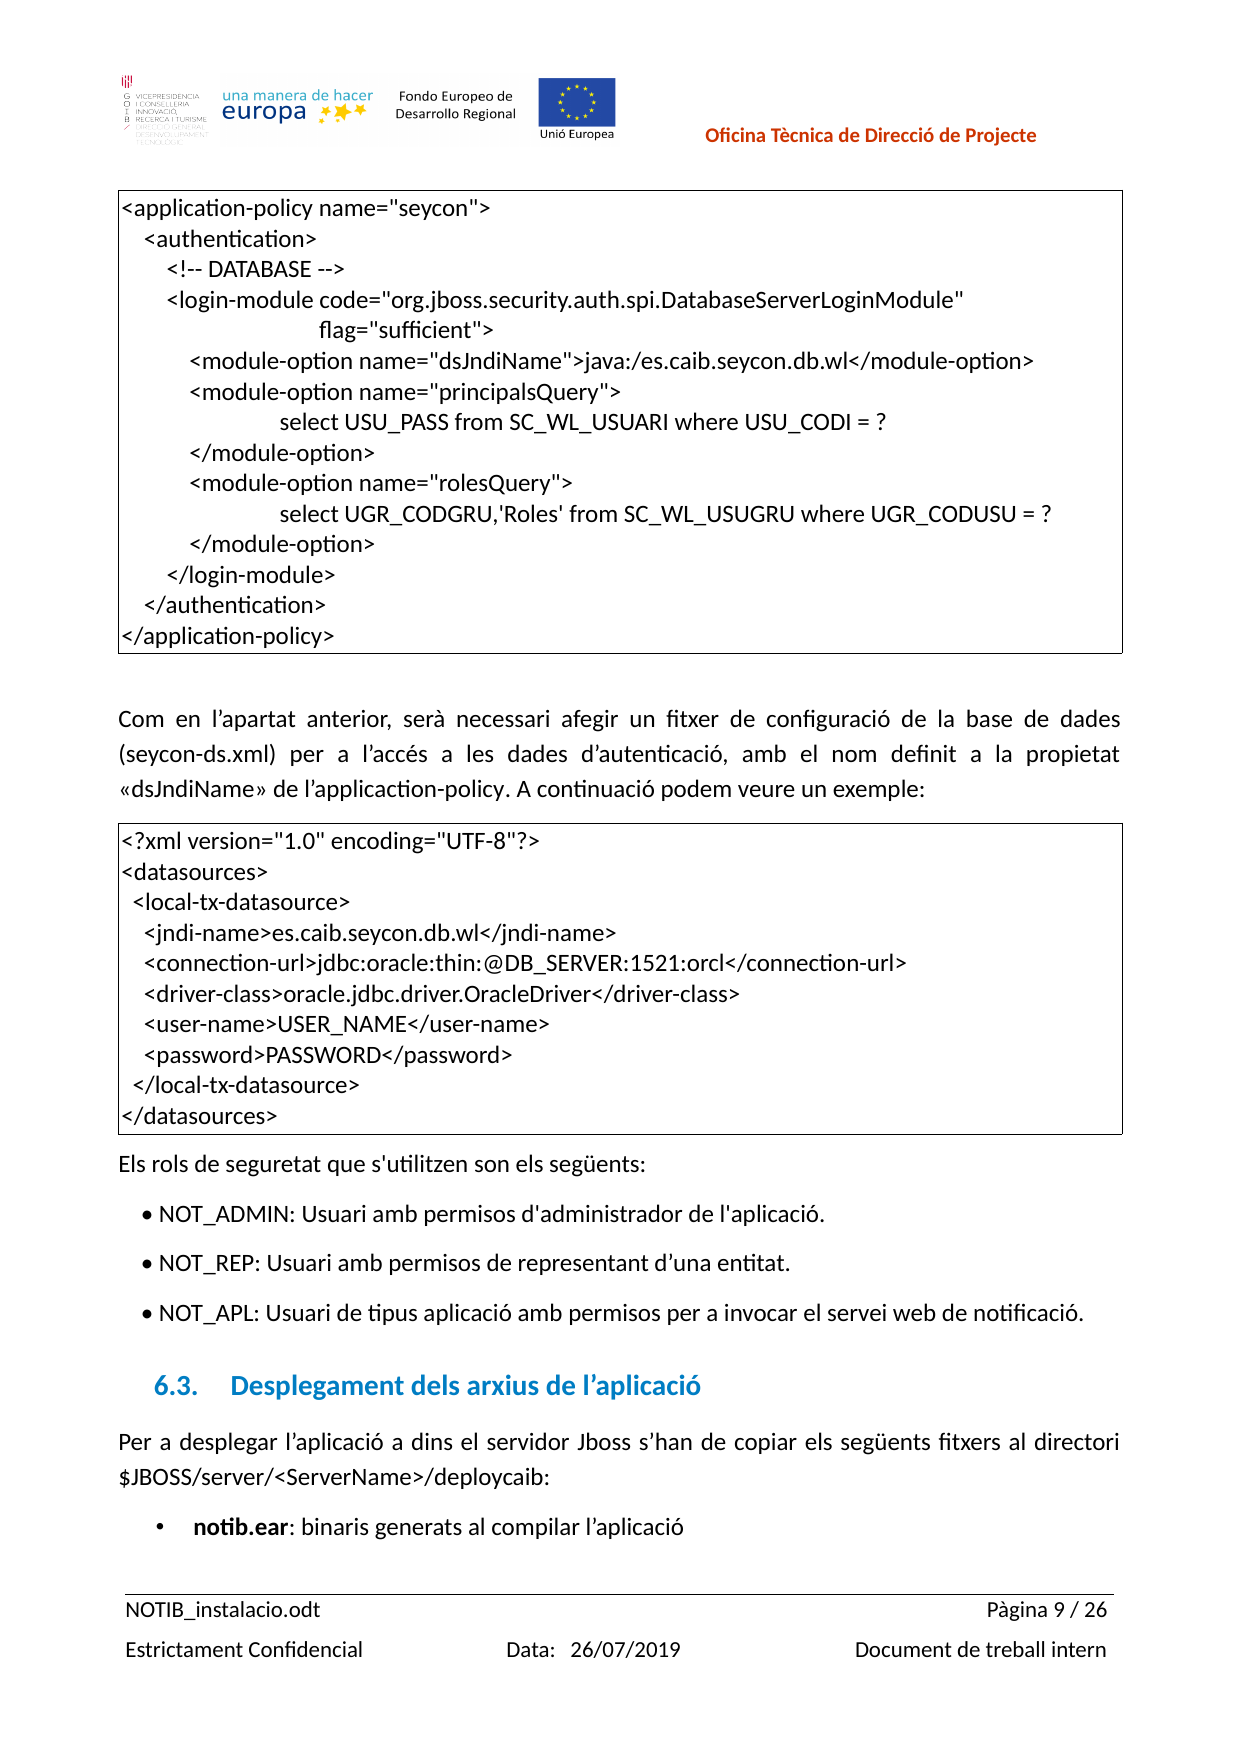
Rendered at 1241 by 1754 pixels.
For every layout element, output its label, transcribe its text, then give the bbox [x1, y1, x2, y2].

text • NOT_REP: Usuari amb permisos de representant d’una entitat. [118, 1247, 1122, 1278]
list notib.ear: binaris generats al compilar l’aplicació [156, 1511, 1122, 1542]
text <datasources> [119, 853, 1122, 883]
text <module-option name="rolesQuery"> [119, 464, 1122, 495]
text <authentication> [119, 220, 1122, 251]
text <driver-class>oracle.jdbc.driver.OracleDriver</driver-class> [119, 975, 1122, 1006]
text <password>PASSWORD</password> [119, 1036, 1122, 1067]
subtitle Desplegament dels arxius de l’aplicació [153, 1367, 1122, 1403]
text Com en l’apartat anterior, serà necessari afegir un fitxer de configuració de la base de dades (seycon-ds.xml) per a l’accés a les dades d’autenticació, amb el nom definit a la propietat «dsJndiName» de l’applicaction-policy. A continuació podem veure un exemple: [118, 703, 1122, 803]
text </local-tx-datasource> [119, 1067, 1122, 1097]
text select USU_PASS from SC_WL_USUARI where USU_CODI = ? [119, 403, 1122, 434]
text <module-option name="dsJndiName">java:/es.caib.seycon.db.wl</module-option> [119, 342, 1122, 373]
text <connection-url>jdbc:oracle:thin:@DB_SERVER:1521:orcl</connection-url> [119, 944, 1122, 975]
text • NOT_APL: Usuari de tipus aplicació amb permisos per a invocar el servei web de notificació. [118, 1297, 1122, 1328]
text </datasources> [119, 1097, 1122, 1134]
text Per a desplegar l’aplicació a dins el servidor Jboss s’han de copiar els següents fitxers al directori $JBOSS/server/<ServerName>/deploycaib: [118, 1427, 1122, 1492]
text select UGR_CODGRU,'Roles' from SC_WL_USUGRU where UGR_CODUSU = ? [119, 495, 1122, 525]
text </application-policy> [119, 617, 1122, 653]
picture [118, 73, 213, 147]
text flag="sufficient"> [119, 312, 1122, 342]
text • NOT_ADMIN: Usuari amb permisos d'administrador de l'aplicació. [118, 1198, 1122, 1228]
text </module-option> [119, 434, 1122, 464]
text Els rols de seguretat que s'utilitzen son els següents: [118, 1148, 1122, 1179]
text <?xml version="1.0" encoding="UTF-8"?> [119, 824, 1122, 853]
text <jndi-name>es.caib.seycon.db.wl</jndi-name> [119, 914, 1122, 944]
text <user-name>USER_NAME</user-name> [119, 1006, 1122, 1036]
picture [219, 73, 621, 147]
text </module-option> [119, 525, 1122, 556]
text </authentication> [119, 586, 1122, 617]
text <local-tx-datasource> [119, 883, 1122, 914]
text <!-- DATABASE --> [119, 251, 1122, 281]
text <login-module code="org.jboss.security.auth.spi.DatabaseServerLoginModule" [119, 281, 1122, 312]
text <module-option name="principalsQuery"> [119, 373, 1122, 403]
text </login-module> [119, 556, 1122, 586]
text <application-policy name="seycon"> [119, 191, 1122, 220]
